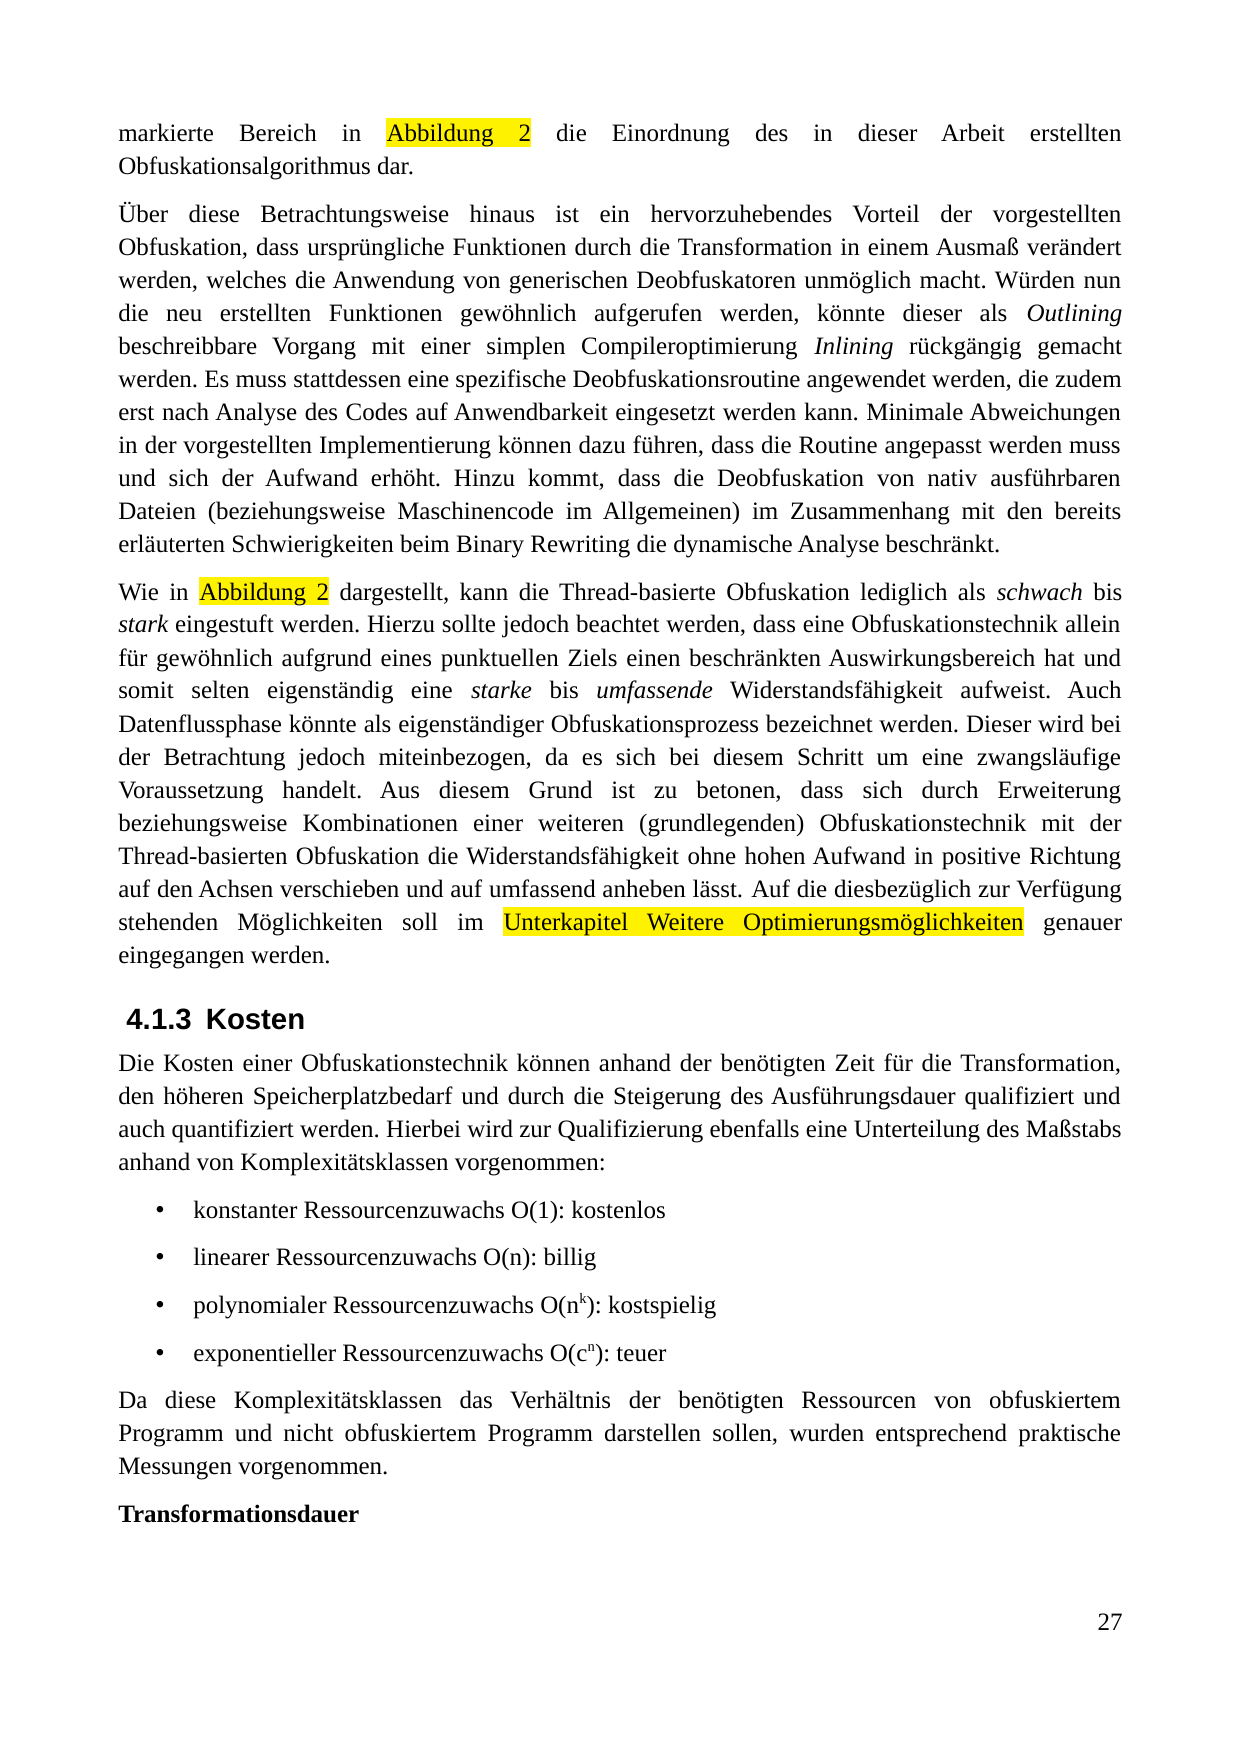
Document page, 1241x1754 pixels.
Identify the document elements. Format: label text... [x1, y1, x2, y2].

text markierte Bereich in Abbildung 2 die Einordnung des in dieser Arbeit erstellten Obfuskationsalgorithmus dar. [118, 118, 1122, 180]
text Transformationsdauer [118, 1499, 1122, 1528]
text Über diese Betrachtungsweise hinaus ist ein hervorzuhebendes Vorteil der vorgestellten Obfuskation, dass ursprüngliche Funktionen durch die Transformation in einem Ausmaß verändert werden, welches die Anwendung von generischen Deobfuskatoren unmöglich macht. Würden nun die neu erstellten Funktionen gewöhnlich aufgerufen werden, könnte dieser als Outlining beschreibbare Vorgang mit einer simplen Compileroptimierung Inlining rückgängig gemacht werden. Es muss stattdessen eine spezifische Deobfuskationsroutine angewendet werden, die zudem erst nach Analyse des Codes auf Anwendbarkeit eingesetzt werden kann. Minimale Abweichungen in der vorgestellten Implementierung können dazu führen, dass die Routine angepasst werden muss und sich der Aufwand erhöht. Hinzu kommt, dass die Deobfuskation von nativ ausführbaren Dateien (beziehungsweise Maschinencode im Allgemeinen) im Zusammenhang mit den bereits erläuterten Schwierigkeiten beim Binary Rewriting die dynamische Analyse beschränkt. [118, 199, 1122, 558]
text Wie in Abbildung 2 dargestellt, kann die Thread-basierte Obfuskation lediglich als schwach bis stark eingestuft werden. Hierzu sollte jedoch beachtet werden, dass eine Obfuskationstechnik allein für gewöhnlich aufgrund eines punktuellen Ziels einen beschränkten Auswirkungsbereich hat und somit selten eigenständig eine starke bis umfassende Widerstandsfähigkeit aufweist. Auch Datenflussphase könnte als eigenständiger Obfuskationsprozess bezeichnet werden. Dieser wird bei der Betrachtung jedoch miteinbezogen, da es sich bei diesem Schritt um eine zwangsläufige Voraussetzung handelt. Aus diesem Grund ist zu betonen, dass sich durch Erweiterung beziehungsweise Kombinationen einer weiteren (grundlegenden) Obfuskationstechnik mit der Thread-basierten Obfuskation die Widerstandsfähigkeit ohne hohen Aufwand in positive Richtung auf den Achsen verschieben und auf umfassend anheben lässt. Auf die diesbezüglich zur Verfügung stehenden Möglichkeiten soll im Unterkapitel Weitere Optimierungsmöglichkeiten genauer eingegangen werden. [118, 577, 1122, 968]
list konstanter Ressourcenzuwachs O(1): kostenlos [156, 1195, 1122, 1224]
text Die Kosten einer Obfuskationstechnik können anhand der benötigten Zeit für die Transformation, den höheren Speicherplatzbedarf und durch die Steigerung des Ausführungsdauer qualifiziert und auch quantifiziert werden. Hierbei wird zur Qualifizierung ebenfalls eine Unterteilung des Maßstabs anhand von Komplexitätsklassen vorgenommen: [118, 1048, 1122, 1176]
list linearer Ressourcenzuwachs O(n): billig [156, 1242, 1122, 1271]
subtitle Kosten [118, 1002, 1122, 1036]
list polynomialer Ressourcenzuwachs O(nk): kostspielig [156, 1290, 1122, 1319]
list exponentieller Ressourcenzuwachs O(cn): teuer [156, 1338, 1122, 1366]
text Da diese Komplexitätsklassen das Verhältnis der benötigten Ressourcen von obfuskiertem Programm und nicht obfuskiertem Programm darstellen sollen, wurden entsprechend praktische Messungen vorgenommen. [118, 1385, 1122, 1480]
